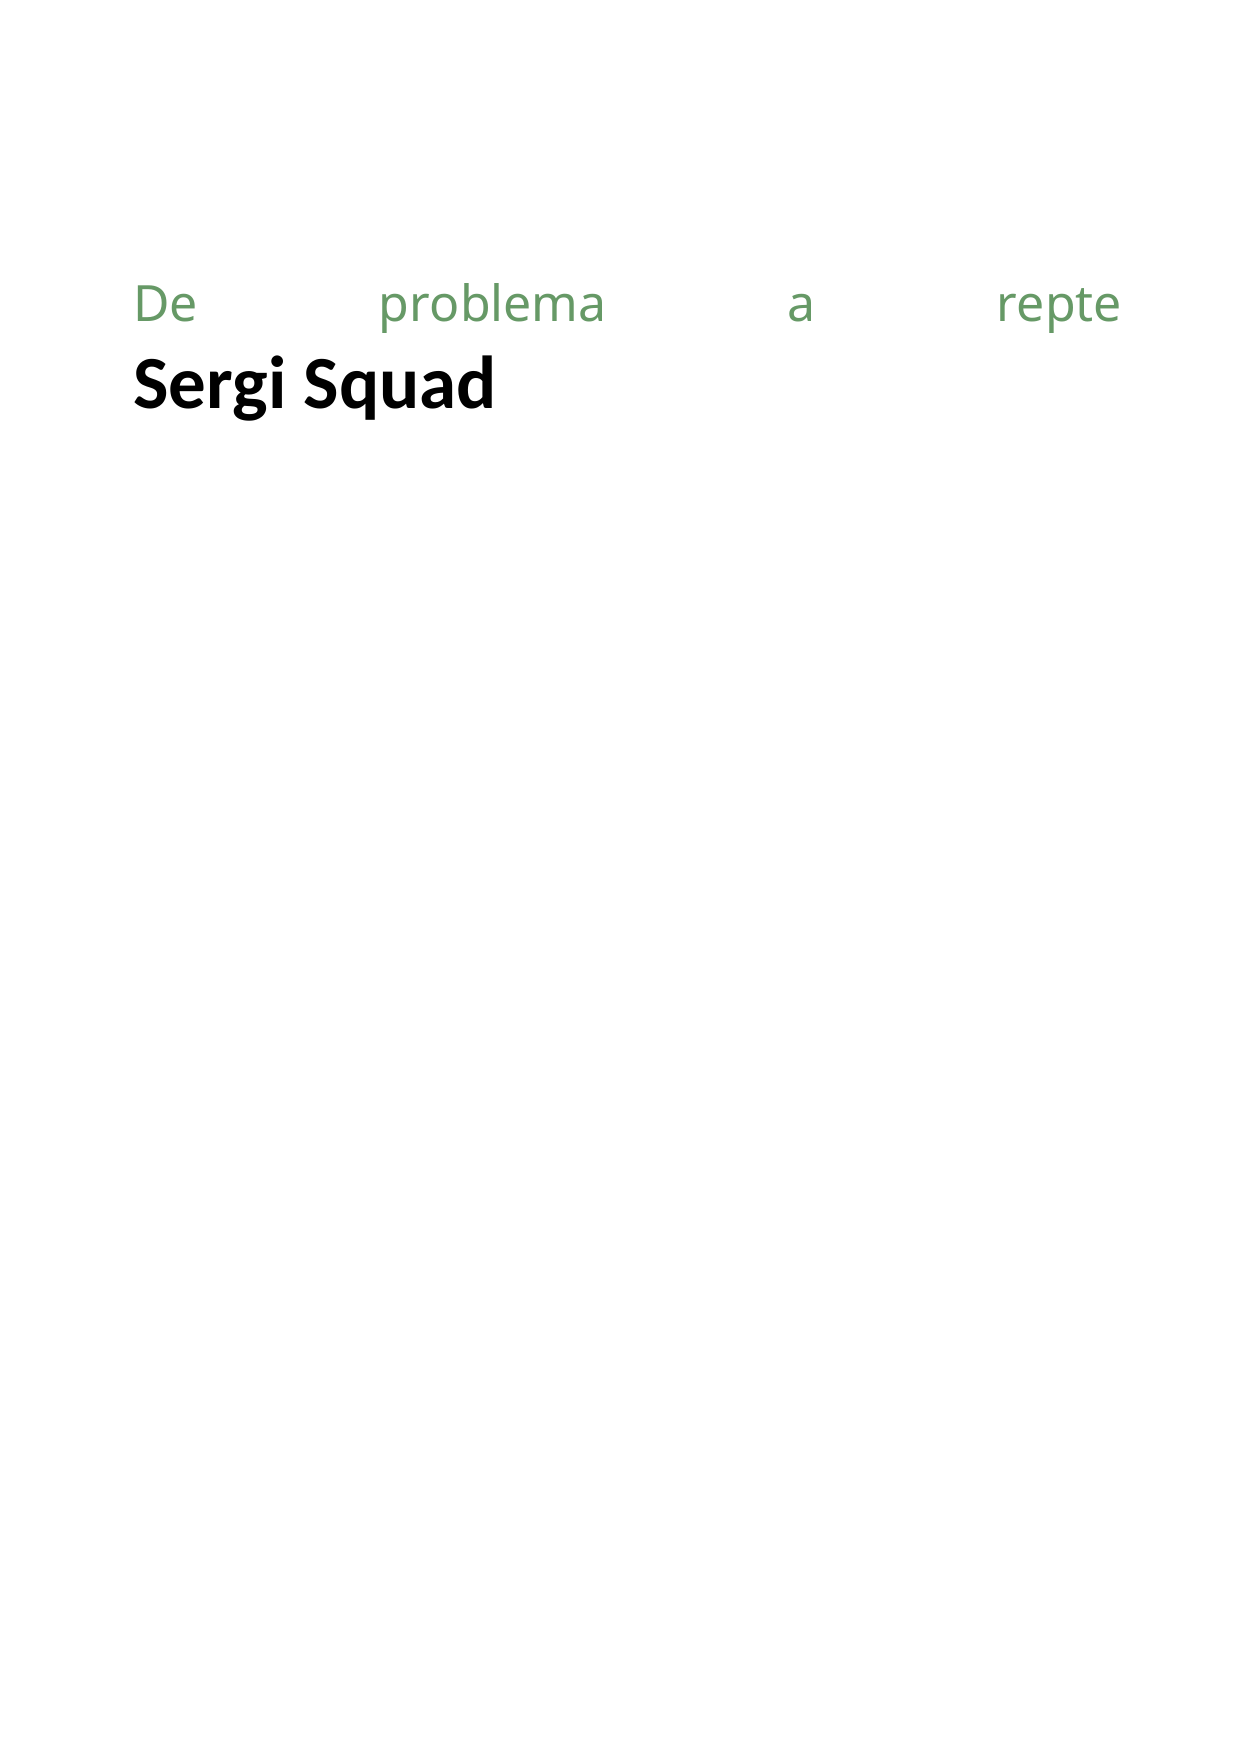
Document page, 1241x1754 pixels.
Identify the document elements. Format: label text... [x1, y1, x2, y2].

text De problema a repte Sergi Squad [133, 268, 1122, 428]
